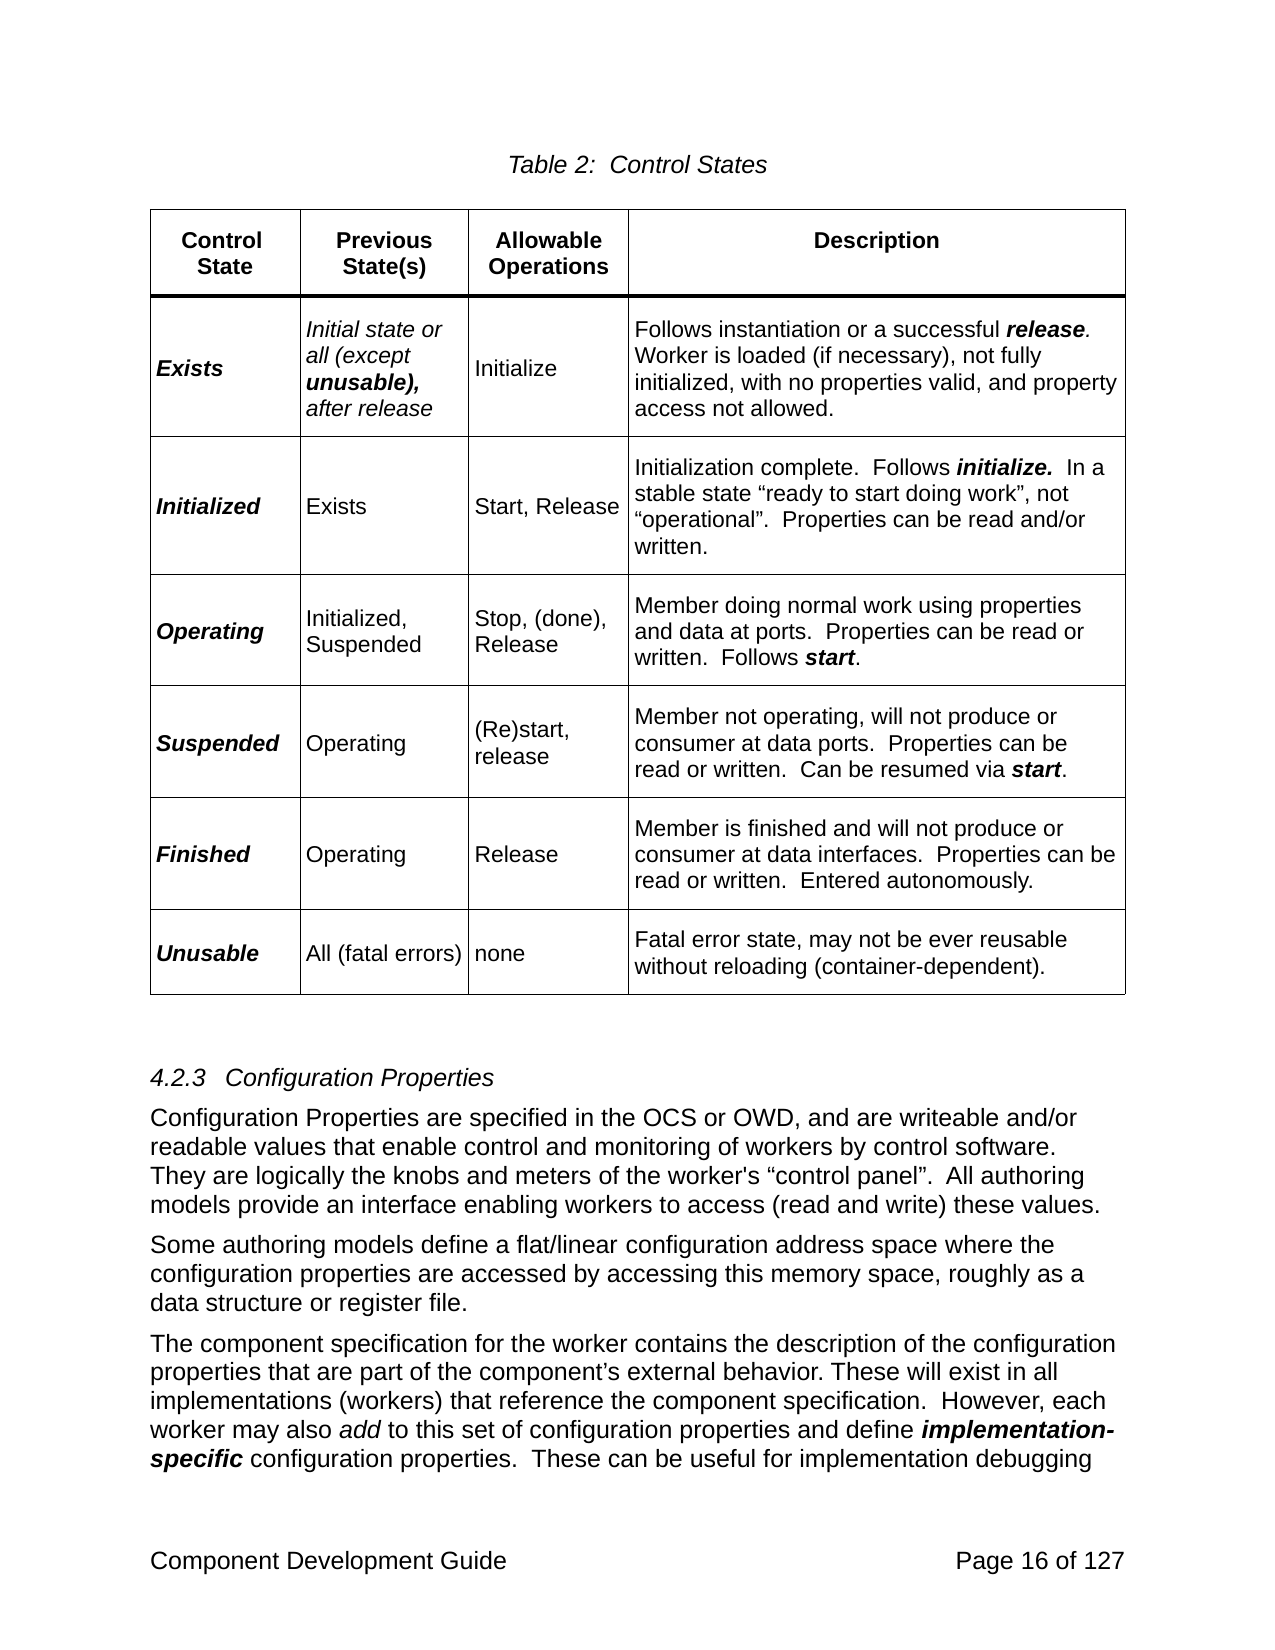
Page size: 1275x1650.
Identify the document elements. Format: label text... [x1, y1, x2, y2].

table_cell Member doing normal work using properties and data at ports. Properties can be read or written. Follows start. [629, 575, 1125, 685]
text Table 2: Control States [150, 150, 1125, 179]
table_cell Member is finished and will not produce or consumer at data interfaces. Properties can be read or written. Entered autonomously. [629, 798, 1125, 908]
table_cell Initialized, Suspended [301, 575, 468, 685]
table_cell Release [469, 798, 628, 908]
table_cell Exists [151, 298, 300, 436]
table_cell Fatal error state, may not be ever reusable without reloading (container-dependent). [629, 910, 1125, 994]
table_cell Operating [301, 686, 468, 797]
table_cell All (fatal errors) [301, 910, 468, 994]
table_cell Initialized [151, 437, 300, 574]
table_cell Operating [301, 798, 468, 908]
table_cell Finished [151, 798, 300, 908]
table_cell none [469, 910, 628, 994]
table_cell Exists [301, 437, 468, 574]
table_cell (Re)start, release [469, 686, 628, 797]
text The component specification for the worker contains the description of the configuration properties that are part of the component’s external behavior. These will exist in all implementations (workers) that reference the component specification. However, each worker may also add to this set of configuration properties and define implementation-specific configuration properties. These can be useful for implementation debugging [150, 1328, 1125, 1472]
table_header Control State [151, 210, 300, 294]
text Some authoring models define a flat/linear configuration address space where the configuration properties are accessed by accessing this memory space, roughly as a data structure or register file. [150, 1230, 1125, 1317]
table_cell Stop, (done), Release [469, 575, 628, 685]
table_header Description [629, 210, 1125, 294]
table_cell Start, Release [469, 437, 628, 574]
text Configuration Properties are specified in the OCS or OWD, and are writeable and/or readable values that enable control and monitoring of workers by control software. They are logically the knobs and meters of the worker's “control panel”. All authoring models provide an interface enabling workers to access (read and write) these values. [150, 1103, 1125, 1218]
table_cell Member not operating, will not produce or consumer at data ports. Properties can be read or written. Can be resumed via start. [629, 686, 1125, 797]
table_header Allowable Operations [469, 210, 628, 294]
table_cell Suspended [151, 686, 300, 797]
table_cell Initial state or all (except unusable), after release [301, 298, 468, 436]
table_cell Initialization complete. Follows initialize. In a stable state “ready to start doing work”, not “operational”. Properties can be read and/or written. [629, 437, 1125, 574]
subtitle Configuration Properties [150, 1063, 1125, 1091]
table_cell Unusable [151, 910, 300, 994]
table_header Previous State(s) [301, 210, 468, 294]
table_cell Initialize [469, 298, 628, 436]
table_cell Follows instantiation or a successful release. Worker is loaded (if necessary), not fully initialized, with no properties valid, and property access not allowed. [629, 298, 1125, 436]
table_cell Operating [151, 575, 300, 685]
